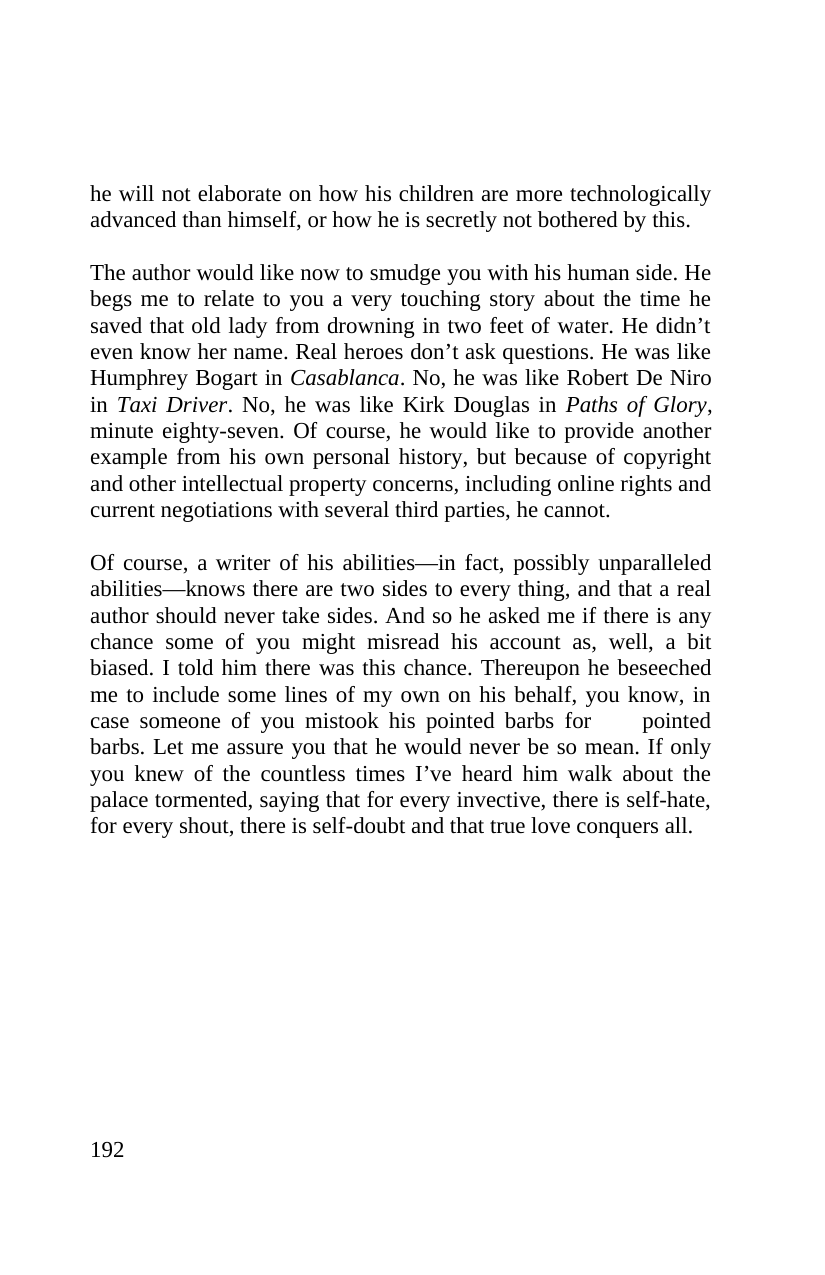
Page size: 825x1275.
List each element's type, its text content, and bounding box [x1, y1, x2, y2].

text Of course, a writer of his abilities—in fact, possibly unparalleled abilities—knows there are two sides to every thing, and that a real author should never take sides. And so he asked me if there is any chance some of you might misread his account as, well, a bit biased. I told him there was this chance. Thereupon he beseeched me to include some lines of my own on his behalf, you know, in case someone of you mistook his pointed barbs for pointed barbs. Let me assure you that he would never be so mean. If only you knew of the countless times I’ve heard him walk about the palace tormented, saying that for every invective, there is self-hate, for every shout, there is self-doubt and that true love conquers all. [90, 549, 712, 839]
text The author would like now to smudge you with his human side. He begs me to relate to you a very touching story about the time he saved that old lady from drowning in two feet of water. He didn’t even know her name. Real heroes don’t ask questions. He was like Humphrey Bogart in Casablanca. No, he was like Robert De Niro in Taxi Driver. No, he was like Kirk Douglas in Paths of Glory, minute eighty-seven. Of course, he would like to provide another example from his own personal history, but because of copyright and other intellectual property concerns, including online rights and current negotiations with several third parties, he cannot. [90, 259, 712, 523]
text he will not elaborate on how his children are more technologically advanced than himself, or how he is secretly not bothered by this. [90, 180, 712, 233]
